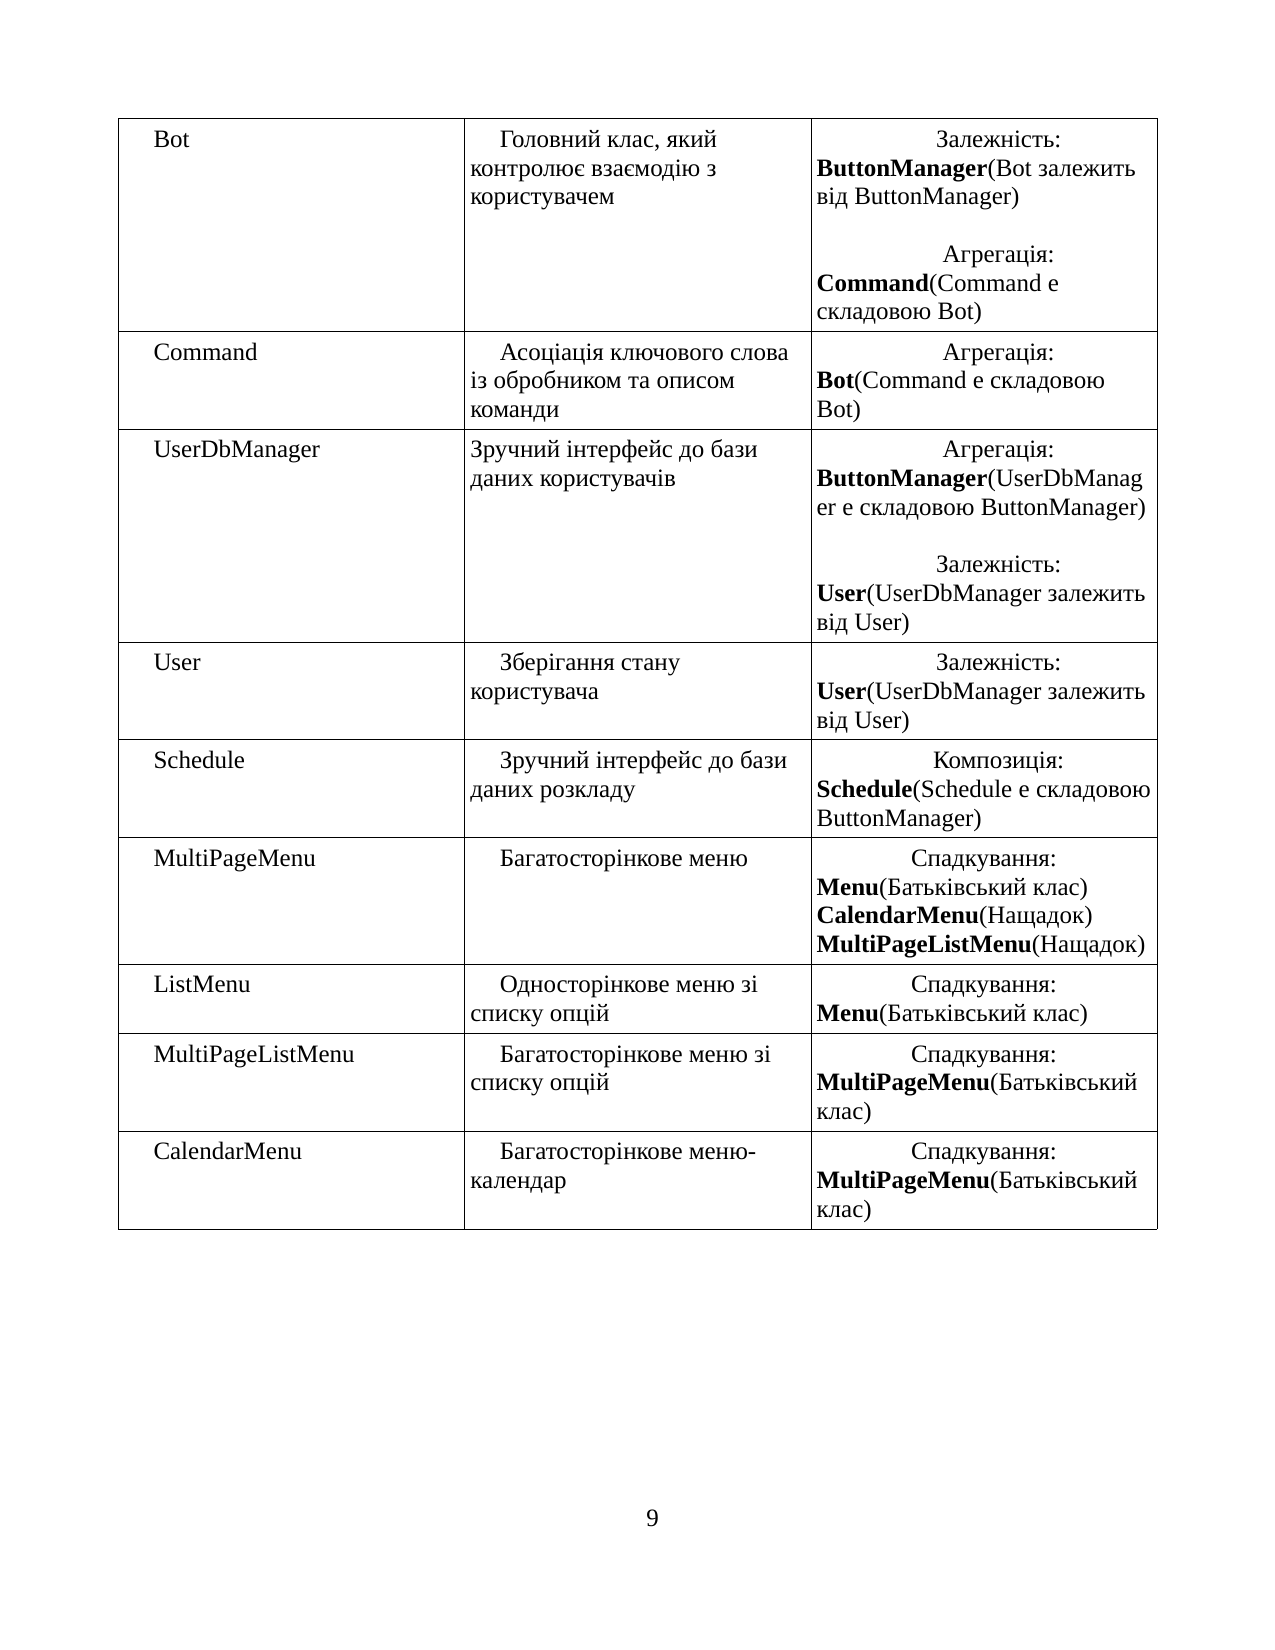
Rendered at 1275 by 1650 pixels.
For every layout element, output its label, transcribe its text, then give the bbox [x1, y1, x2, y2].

table_cell UserDbManager [119, 430, 464, 642]
table_cell Залежність: User(UserDbManager залежить від User) [812, 643, 1157, 739]
table_cell Головний клас, який контролює взаємодію з користувачем [465, 119, 811, 331]
table_cell Спадкування: MultiPageMenu(Батьківський клас) [812, 1034, 1157, 1131]
table_cell Багатосторінкове меню-календар [465, 1132, 811, 1228]
table_cell MultiPageListMenu [119, 1034, 464, 1131]
table_cell Schedule [119, 740, 464, 837]
table_cell Зручний інтерфейс до бази даних розкладу [465, 740, 811, 837]
table_cell Спадкування: Menu(Батьківський клас) CalendarMenu(Нащадок) MultiPageListMenu(Нащадок) [812, 838, 1157, 964]
table_cell MultiPageMenu [119, 838, 464, 964]
table_cell Односторінкове меню зі списку опцій [465, 965, 811, 1033]
table_cell Спадкування: Menu(Батьківський клас) [812, 965, 1157, 1033]
table_cell Зручний інтерфейс до бази даних користувачів [465, 430, 811, 642]
table_cell Агрегація: ButtonManager(UserDbManager е складовою ButtonManager) Залежність: User(UserDbManager залежить від User) [812, 430, 1157, 642]
table_cell Спадкування: MultiPageMenu(Батьківський клас) [812, 1132, 1157, 1228]
table_cell Command [119, 332, 464, 429]
table_cell Залежність: ButtonManager(Bot залежить від ButtonManager) Агрегація: Command(Command е складовою Bot) [812, 119, 1157, 331]
table_cell Багатосторінкове меню зі списку опцій [465, 1034, 811, 1131]
table_cell Bot [119, 119, 464, 331]
table_cell Агрегація: Bot(Command е складовою Bot) [812, 332, 1157, 429]
table_cell ListMenu [119, 965, 464, 1033]
table_cell Зберігання стану користувача [465, 643, 811, 739]
table_cell Композиція: Schedule(Schedule е складовою ButtonManager) [812, 740, 1157, 837]
table_cell Асоціація ключового слова із обробником та описом команди [465, 332, 811, 429]
table_cell User [119, 643, 464, 739]
table_cell CalendarMenu [119, 1132, 464, 1228]
table_cell Багатосторінкове меню [465, 838, 811, 964]
